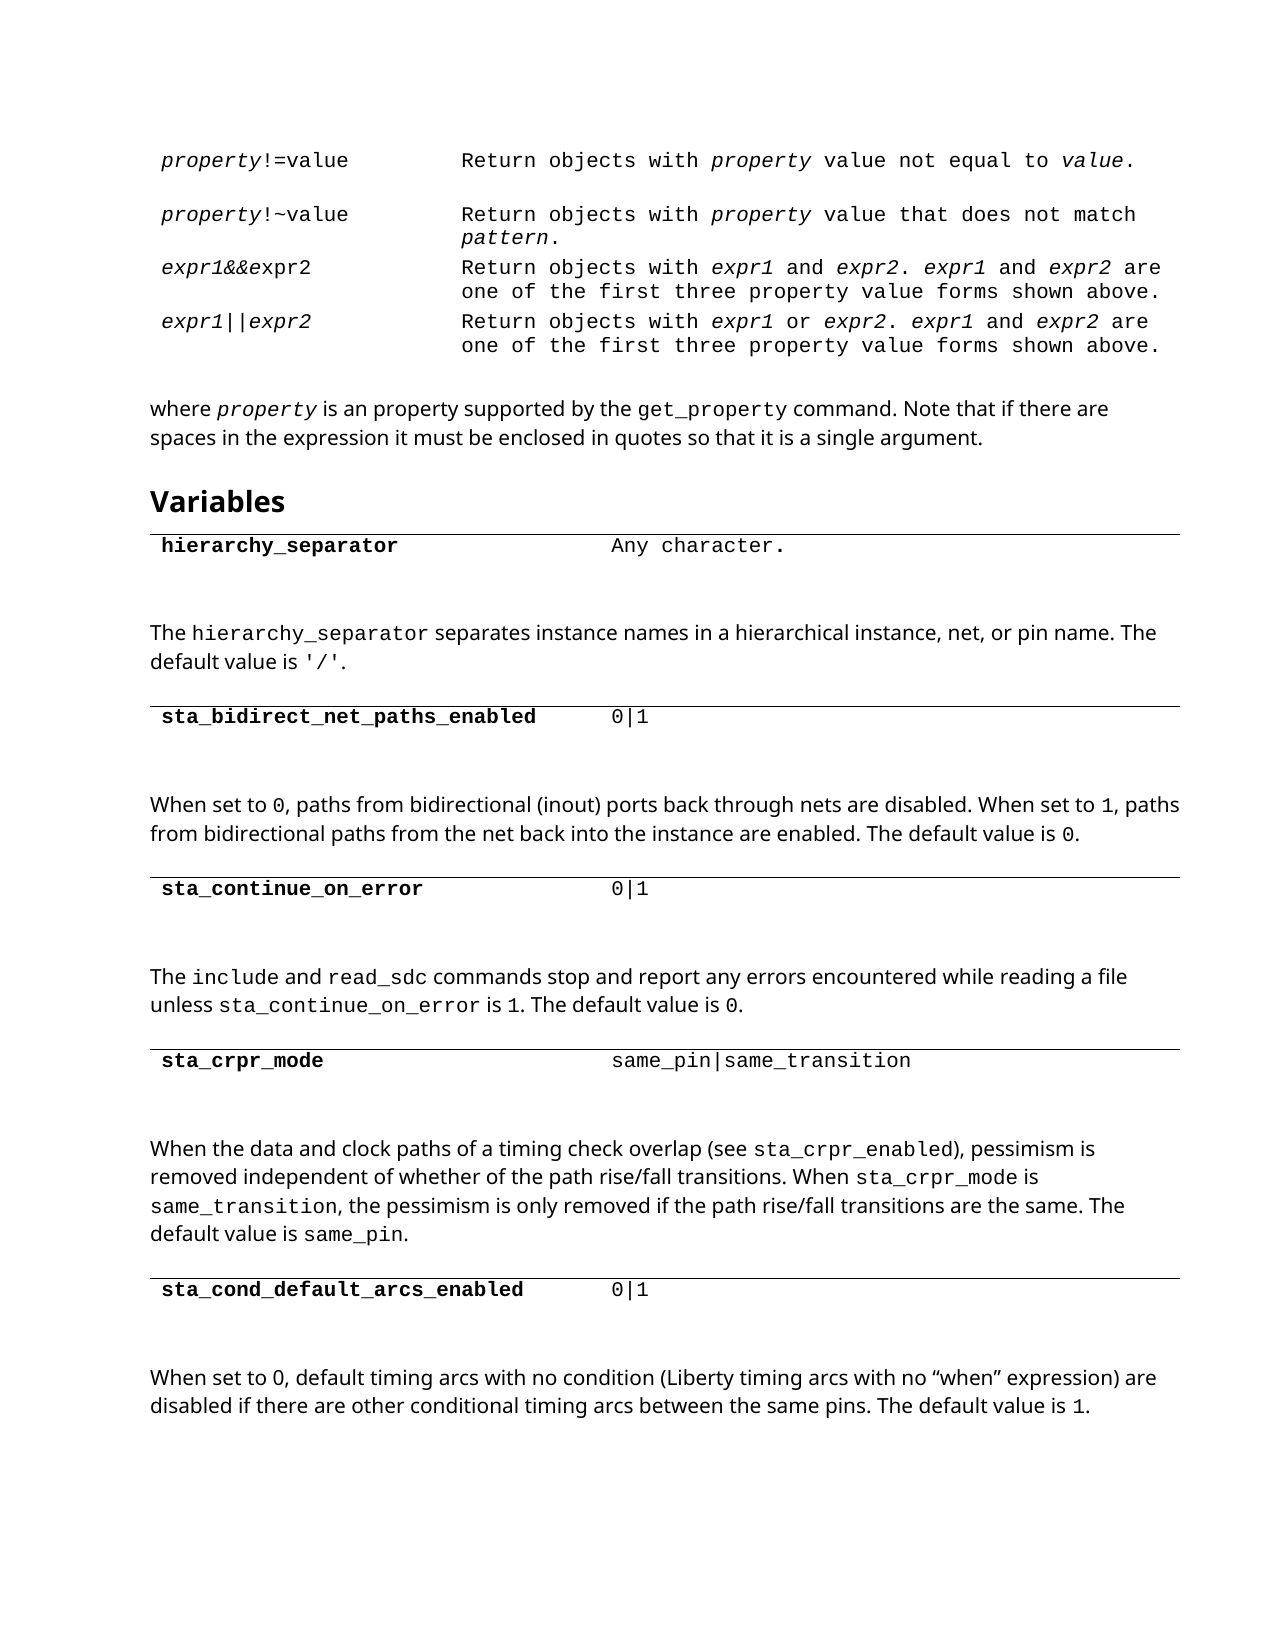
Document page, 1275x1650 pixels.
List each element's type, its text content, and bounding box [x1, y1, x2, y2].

table_header 0|1 [600, 1279, 1180, 1333]
table_header same_pin|same_transition [600, 1050, 1180, 1104]
text where property is an property supported by the get_property command. Note that if there are spaces in the expression it must be enclosed in quotes so that it is a single argument. [150, 394, 1180, 452]
table_header sta_continue_on_error [150, 878, 600, 932]
table_cell property!~value [150, 204, 450, 257]
table_header 0|1 [600, 707, 1180, 760]
text The include and read_sdc commands stop and report any errors encountered while reading a file unless sta_continue_on_error is 1. The default value is 0. [150, 962, 1180, 1019]
table_header sta_cond_default_arcs_enabled [150, 1279, 600, 1333]
table_cell property!=value [150, 150, 450, 204]
table_header 0|1 [600, 878, 1180, 932]
text The hierarchy_separator separates instance names in a hierarchical instance, net, or pin name. The default value is '/'. [150, 618, 1180, 676]
table_cell Return objects with expr1 and expr2. expr1 and expr2 are one of the first three property value forms shown above. [450, 257, 1180, 311]
table_cell expr1&&expr2 [150, 257, 450, 311]
table_header hierarchy_separator [150, 535, 600, 588]
subtitle Variables [150, 482, 1180, 521]
text When set to 0, default timing arcs with no condition (Liberty timing arcs with no “when” expression) are disabled if there are other conditional timing arcs between the same pins. The default value is 1. [150, 1363, 1180, 1419]
table_cell Return objects with property value that does not match pattern. [450, 204, 1180, 257]
table_header Any character. [600, 535, 1180, 588]
text When set to 0, paths from bidirectional (inout) ports back through nets are disabled. When set to 1, paths from bidirectional paths from the net back into the instance are enabled. The default value is 0. [150, 790, 1180, 847]
table_cell expr1||expr2 [150, 311, 450, 364]
table_header sta_crpr_mode [150, 1050, 600, 1104]
table_header sta_bidirect_net_paths_enabled [150, 707, 600, 760]
table_cell Return objects with expr1 or expr2. expr1 and expr2 are one of the first three property value forms shown above. [450, 311, 1180, 364]
table_cell Return objects with property value not equal to value. [450, 150, 1180, 204]
text When the data and clock paths of a timing check overlap (see sta_crpr_enabled), pessimism is removed independent of whether of the path rise/fall transitions. When sta_crpr_mode is same_transition, the pessimism is only removed if the path rise/fall transitions are the same. The default value is same_pin. [150, 1134, 1180, 1248]
